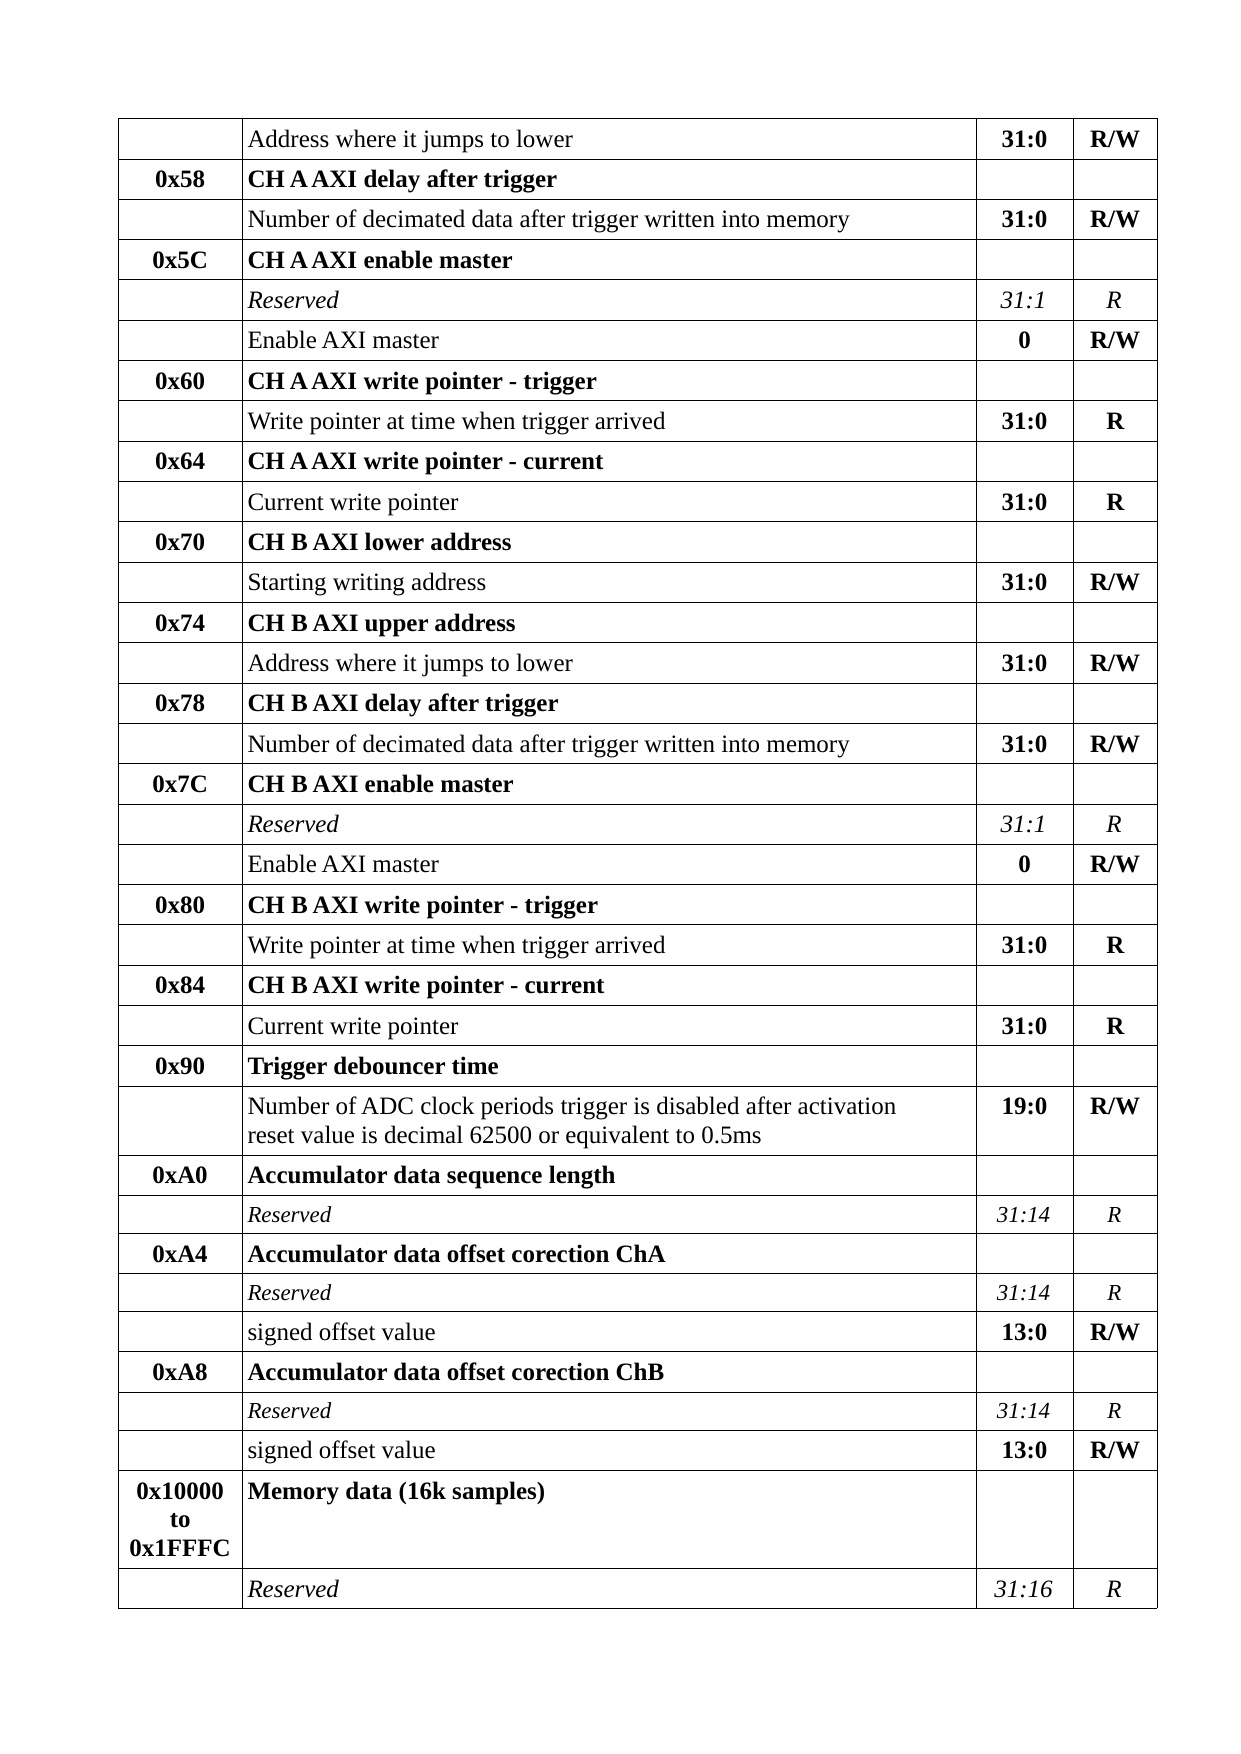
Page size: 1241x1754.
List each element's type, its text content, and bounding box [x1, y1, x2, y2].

table_cell Reserved [243, 805, 976, 844]
table_cell Accumulator data offset corection ChB [243, 1352, 976, 1392]
table_cell Write pointer at time when trigger arrived [243, 401, 976, 441]
table_cell [1074, 442, 1157, 481]
table_cell Reserved [243, 280, 976, 320]
table_cell [977, 1156, 1073, 1195]
table_cell Accumulator data sequence length [243, 1156, 976, 1195]
table_cell 0x70 [119, 522, 242, 562]
table_cell [1074, 603, 1157, 642]
table_cell R/W [1074, 845, 1157, 884]
table_cell R [1074, 1196, 1157, 1233]
table_cell [119, 724, 242, 763]
table_cell [977, 885, 1073, 924]
table_cell [119, 563, 242, 602]
table_cell R/W [1074, 119, 1157, 158]
table_cell R/W [1074, 200, 1157, 239]
table_cell [977, 1234, 1073, 1273]
table_cell Address where it jumps to lower [243, 643, 976, 682]
table_cell [119, 280, 242, 320]
table_cell [119, 845, 242, 884]
table_cell [119, 1431, 242, 1470]
table_cell [1074, 764, 1157, 803]
table_cell R/W [1074, 321, 1157, 360]
table_cell 0xA4 [119, 1234, 242, 1273]
table_cell [1074, 361, 1157, 400]
table_cell [1074, 160, 1157, 199]
table_cell [119, 119, 242, 158]
table_cell 0x64 [119, 442, 242, 481]
table_cell R/W [1074, 724, 1157, 763]
table_cell [1074, 1046, 1157, 1086]
table_cell Reserved [243, 1274, 976, 1311]
table_cell [977, 522, 1073, 562]
table_cell Memory data (16k samples) [243, 1471, 976, 1568]
table_cell Number of ADC clock periods trigger is disabled after activation reset value is decimal 62500 or equivalent to 0.5ms [243, 1087, 976, 1155]
table_cell 0 [977, 321, 1073, 360]
table_cell 0x80 [119, 885, 242, 924]
table_cell CH B AXI write pointer - current [243, 966, 976, 1005]
table_cell CH B AXI delay after trigger [243, 684, 976, 723]
table_cell R/W [1074, 1312, 1157, 1351]
table_cell R/W [1074, 1087, 1157, 1155]
table_cell Starting writing address [243, 563, 976, 602]
table_cell signed offset value [243, 1431, 976, 1470]
table_cell 0x60 [119, 361, 242, 400]
table_cell [119, 200, 242, 239]
table_cell 0xA0 [119, 1156, 242, 1195]
table_cell [977, 1046, 1073, 1086]
table_cell [119, 1312, 242, 1351]
table_cell [977, 160, 1073, 199]
table_cell CH B AXI write pointer - trigger [243, 885, 976, 924]
table_cell [977, 1471, 1073, 1568]
table_cell 0x90 [119, 1046, 242, 1086]
table_cell 0x78 [119, 684, 242, 723]
table_cell 0x84 [119, 966, 242, 1005]
table_cell R [1074, 1569, 1157, 1608]
table_cell 31:0 [977, 1006, 1073, 1045]
table_cell 31:1 [977, 280, 1073, 320]
table_cell signed offset value [243, 1312, 976, 1351]
table_cell 31:0 [977, 401, 1073, 441]
table_cell 0x58 [119, 160, 242, 199]
table_cell CH B AXI lower address [243, 522, 976, 562]
table_cell R [1074, 1006, 1157, 1045]
table_cell CH A AXI enable master [243, 240, 976, 279]
table_cell [1074, 885, 1157, 924]
table_cell 31:14 [977, 1196, 1073, 1233]
table_cell Reserved [243, 1196, 976, 1233]
table_cell [119, 1087, 242, 1155]
table_cell [1074, 240, 1157, 279]
table_cell [119, 401, 242, 441]
table_cell [119, 805, 242, 844]
table_cell [119, 321, 242, 360]
table_cell 0x74 [119, 603, 242, 642]
table_cell Address where it jumps to lower [243, 119, 976, 158]
table_cell [1074, 1156, 1157, 1195]
table_cell Current write pointer [243, 482, 976, 521]
table_cell CH B AXI upper address [243, 603, 976, 642]
table_cell 0x7C [119, 764, 242, 803]
table_cell 31:14 [977, 1274, 1073, 1311]
table_cell Accumulator data offset corection ChA [243, 1234, 976, 1273]
table_cell [119, 1569, 242, 1608]
table_cell R [1074, 1393, 1157, 1430]
table_cell [977, 240, 1073, 279]
table_cell 0 [977, 845, 1073, 884]
table_cell [977, 442, 1073, 481]
table_cell Enable AXI master [243, 845, 976, 884]
table_cell 0x10000 to 0x1FFFC [119, 1471, 242, 1568]
table_cell CH A AXI delay after trigger [243, 160, 976, 199]
table_cell [977, 684, 1073, 723]
table_cell 0x5C [119, 240, 242, 279]
table_cell Current write pointer [243, 1006, 976, 1045]
table_cell Number of decimated data after trigger written into memory [243, 200, 976, 239]
table_cell 31:0 [977, 200, 1073, 239]
table_cell CH A AXI write pointer - trigger [243, 361, 976, 400]
table_cell 31:0 [977, 925, 1073, 965]
table_cell [1074, 966, 1157, 1005]
table_cell R [1074, 925, 1157, 965]
table_cell [119, 1196, 242, 1233]
table_cell Number of decimated data after trigger written into memory [243, 724, 976, 763]
table_cell [119, 1274, 242, 1311]
table_cell 31:0 [977, 119, 1073, 158]
table_cell CH B AXI enable master [243, 764, 976, 803]
table_cell [119, 1006, 242, 1045]
table_cell Write pointer at time when trigger arrived [243, 925, 976, 965]
table_cell [1074, 1352, 1157, 1392]
table_cell [119, 925, 242, 965]
table_cell [119, 643, 242, 682]
table_cell 31:16 [977, 1569, 1073, 1608]
table_cell [1074, 1471, 1157, 1568]
table_cell R/W [1074, 1431, 1157, 1470]
table_cell [1074, 522, 1157, 562]
table_cell 31:0 [977, 482, 1073, 521]
table_cell 31:1 [977, 805, 1073, 844]
table_cell [1074, 684, 1157, 723]
table_cell Reserved [243, 1569, 976, 1608]
table_cell R [1074, 401, 1157, 441]
table_cell Trigger debouncer time [243, 1046, 976, 1086]
table_cell R/W [1074, 563, 1157, 602]
table_cell R [1074, 280, 1157, 320]
table_cell 31:0 [977, 563, 1073, 602]
table_cell CH A AXI write pointer - current [243, 442, 976, 481]
table_cell 31:14 [977, 1393, 1073, 1430]
table_cell 19:0 [977, 1087, 1073, 1155]
table_cell [119, 1393, 242, 1430]
table_cell [977, 361, 1073, 400]
table_cell 13:0 [977, 1431, 1073, 1470]
table_cell R [1074, 1274, 1157, 1311]
table_cell 13:0 [977, 1312, 1073, 1351]
table_cell [1074, 1234, 1157, 1273]
table_cell [119, 482, 242, 521]
table_cell 31:0 [977, 643, 1073, 682]
table_cell [977, 966, 1073, 1005]
table_cell 0xA8 [119, 1352, 242, 1392]
table_cell [977, 1352, 1073, 1392]
table_cell R/W [1074, 643, 1157, 682]
table_cell R [1074, 805, 1157, 844]
table_cell R [1074, 482, 1157, 521]
table_cell Reserved [243, 1393, 976, 1430]
table_cell [977, 603, 1073, 642]
table_cell 31:0 [977, 724, 1073, 763]
table_cell [977, 764, 1073, 803]
table_cell Enable AXI master [243, 321, 976, 360]
